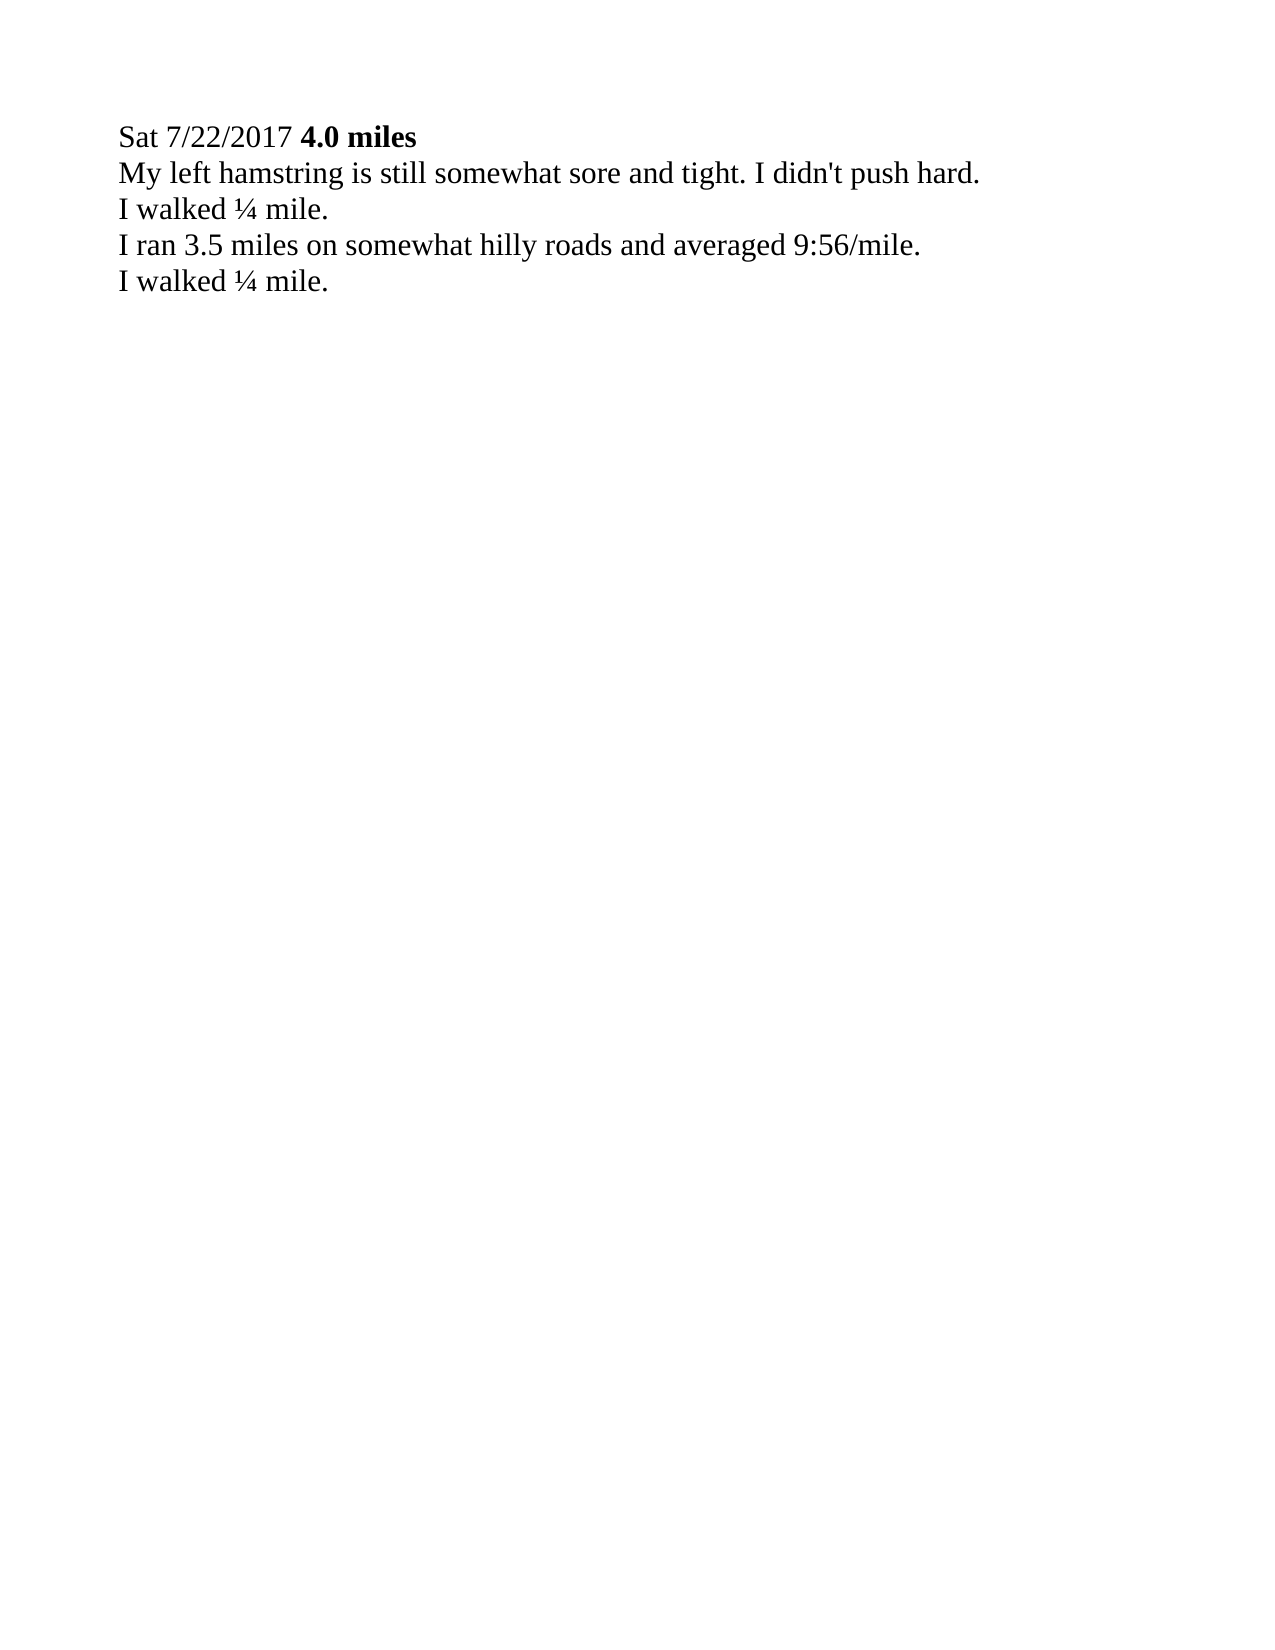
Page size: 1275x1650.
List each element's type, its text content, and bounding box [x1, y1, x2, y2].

text I walked ¼ mile. [118, 190, 1157, 226]
text I ran 3.5 miles on somewhat hilly roads and averaged 9:56/mile. [118, 226, 1157, 262]
text I walked ¼ mile. [118, 262, 1157, 298]
text Sat 7/22/2017 4.0 miles [118, 118, 1157, 154]
text My left hamstring is still somewhat sore and tight. I didn't push hard. [118, 154, 1157, 190]
